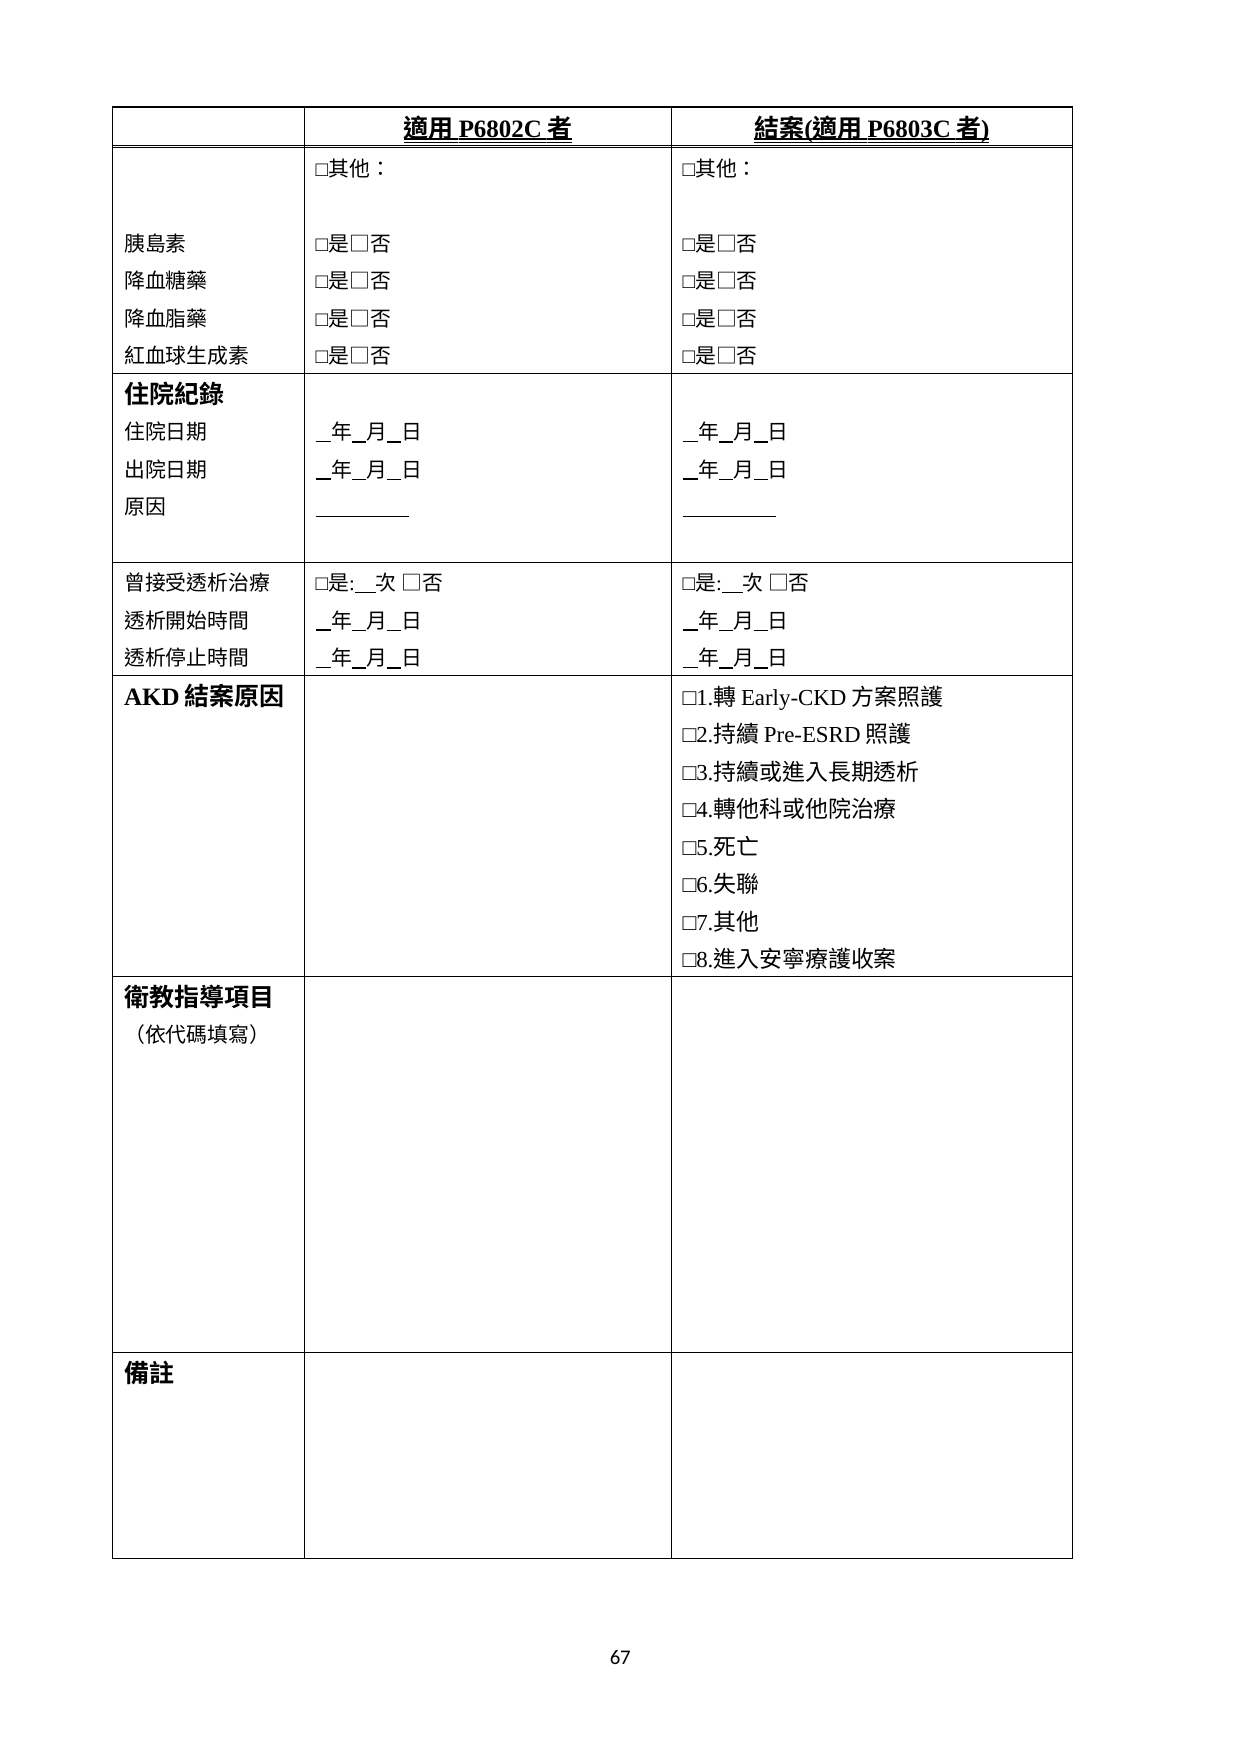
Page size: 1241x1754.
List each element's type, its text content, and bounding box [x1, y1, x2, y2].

table_cell 年 月 日 年 月 日 [672, 374, 1072, 562]
table_cell □1.轉Early-CKD方案照護 □2.持續Pre-ESRD照護 □3.持續或進入長期透析 □4.轉他科或他院治療 □5.死亡 □6.失聯 □7.其他 □8.進入安寧療護收案 [672, 676, 1072, 976]
table_cell 備註 [113, 1353, 304, 1558]
table_header 結案(適用P6803C者) [672, 108, 1072, 145]
table_cell [672, 1353, 1072, 1558]
table_cell [305, 676, 671, 976]
table_cell 胰島素 降血糖藥 降血脂藥 紅血球生成素 [113, 148, 304, 373]
table_cell [672, 977, 1072, 1352]
table_cell [305, 977, 671, 1352]
table_cell □其他： □是□否 □是□否 □是□否 □是□否 [305, 148, 671, 373]
table_header 適用P6802C者 [305, 108, 671, 145]
table_cell □其他： □是□否 □是□否 □是□否 □是□否 [672, 148, 1072, 373]
table_cell □是: 次 □否 年 月 日 年 月 日 [305, 563, 671, 675]
table_cell 曾接受透析治療 透析開始時間 透析停止時間 [113, 563, 304, 675]
table_cell 衛教指導項目 （依代碼填寫） [113, 977, 304, 1352]
table_cell AKD結案原因 [113, 676, 304, 976]
table_header [113, 108, 304, 145]
table_cell 年 月 日 年 月 日 [305, 374, 671, 562]
table_cell [305, 1353, 671, 1558]
table_cell □是: 次 □否 年 月 日 年 月 日 [672, 563, 1072, 675]
table_cell 住院紀錄 住院日期 出院日期 原因 [113, 374, 304, 562]
